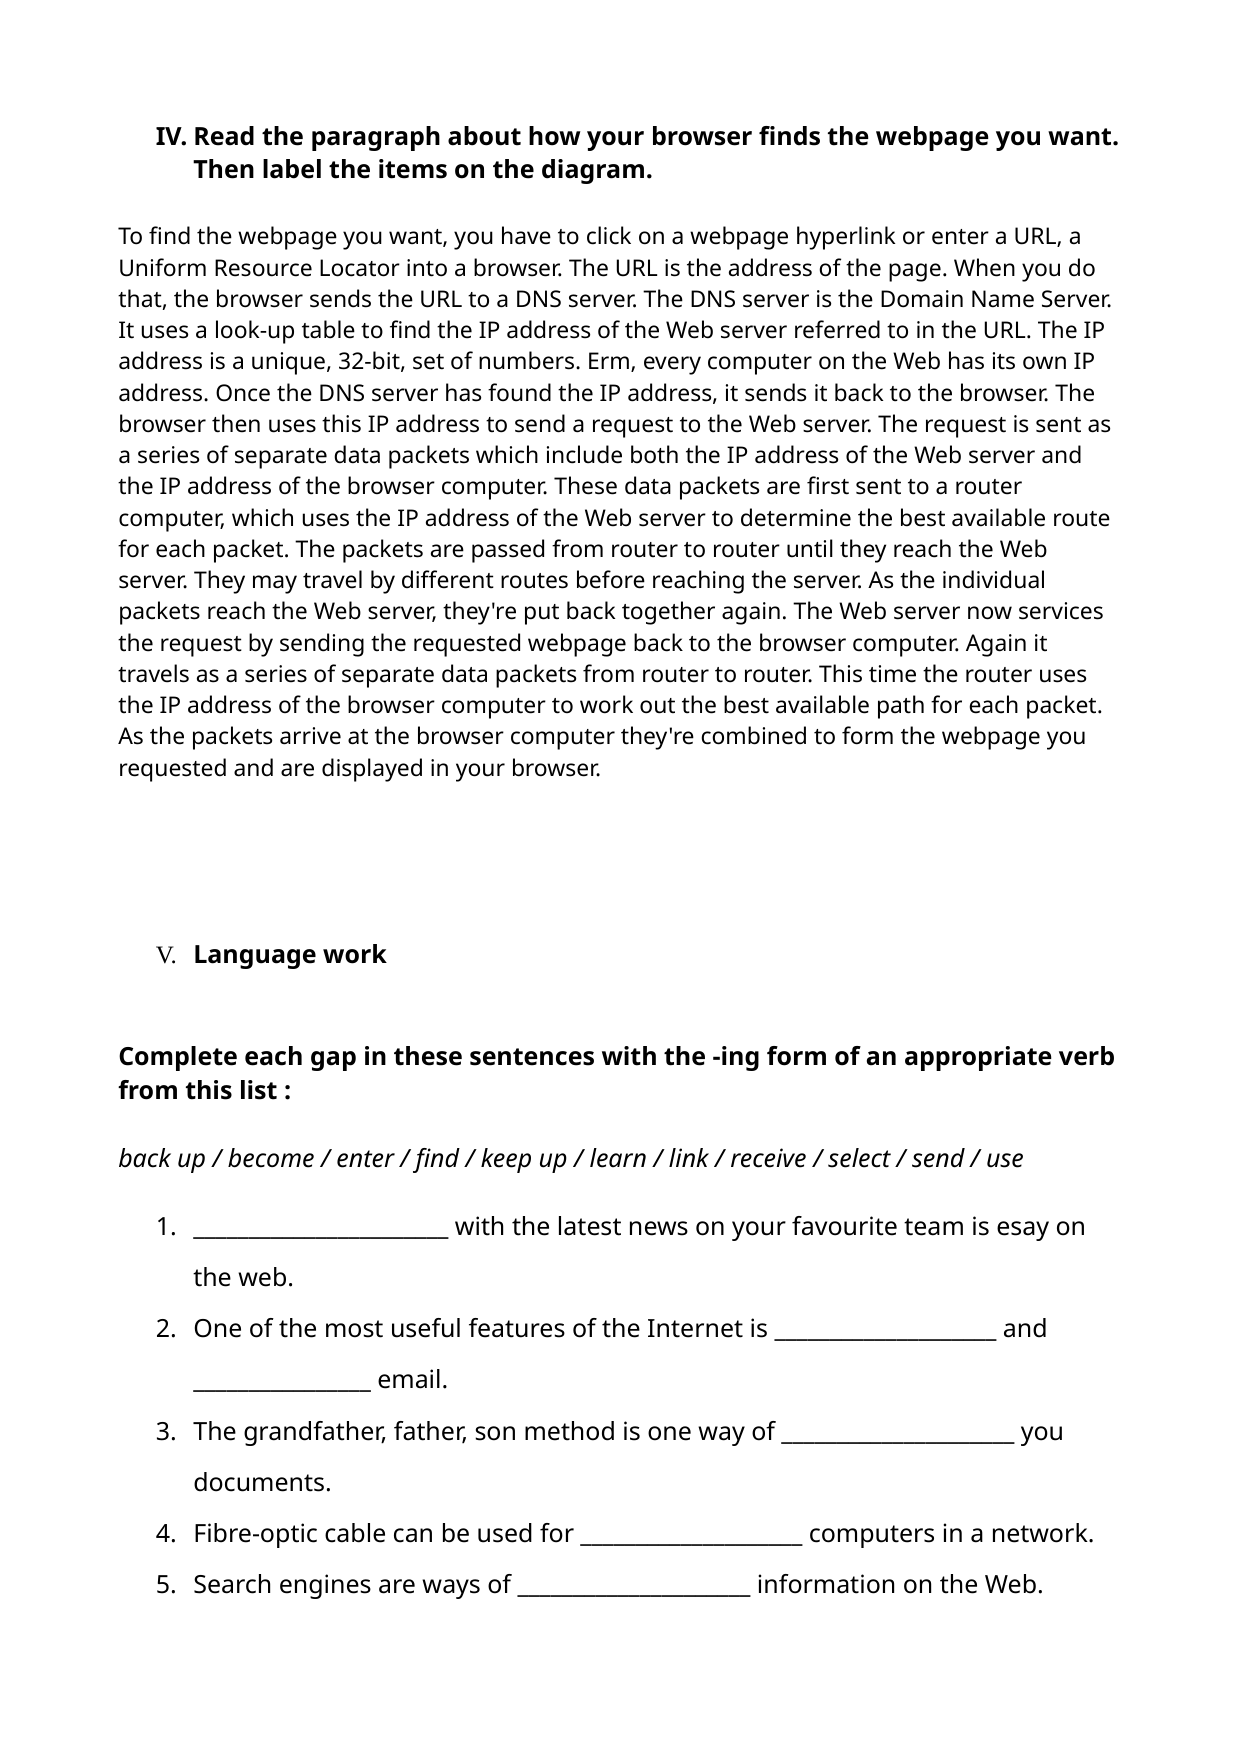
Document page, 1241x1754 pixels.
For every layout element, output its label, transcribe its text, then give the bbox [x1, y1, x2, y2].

text To find the webpage you want, you have to click on a webpage hyperlink or enter a URL, a Uniform Resource Locator into a browser. The URL is the address of the page. When you do that, the browser sends the URL to a DNS server. The DNS server is the Domain Name Server. It uses a look-up table to find the IP address of the Web server referred to in the URL. The IP address is a unique, 32-bit, set of numbers. Erm, every computer on the Web has its own IP address. Once the DNS server has found the IP address, it sends it back to the browser. The browser then uses this IP address to send a request to the Web server. The request is sent as a series of separate data packets which include both the IP address of the Web server and the IP address of the browser computer. These data packets are first sent to a router computer, which uses the IP address of the Web server to determine the best available route for each packet. The packets are passed from router to router until they reach the Web server. They may travel by different routes before reaching the server. As the individual packets reach the Web server, they're put back together again. The Web server now services the request by sending the requested webpage back to the browser computer. Again it travels as a series of separate data packets from router to router. This time the router uses the IP address of the browser computer to work out the best available path for each packet. As the packets arrive at the browser computer they're combined to form the webpage you requested and are displayed in your browser. [118, 220, 1122, 783]
list The grandfather, father, son method is one way of _____________________ you documents. [156, 1413, 1122, 1498]
list Read the paragraph about how your browser finds the webpage you want. Then label the items on the diagram. [156, 118, 1122, 186]
list Language work [156, 937, 1122, 971]
list One of the most useful features of the Internet is ____________________ and ________________ email. [156, 1311, 1122, 1396]
list Search engines are ways of _____________________ information on the Web. [156, 1566, 1122, 1600]
text back up / become / enter / find / keep up / learn / link / receive / select / send / use [118, 1141, 1122, 1175]
text Complete each gap in these sentences with the -ing form of an appropriate verb from this list : [118, 1039, 1122, 1107]
list Fibre-optic cable can be used for ____________________ computers in a network. [156, 1515, 1122, 1549]
list _______________________ with the latest news on your favourite team is esay on the web. [156, 1209, 1122, 1294]
